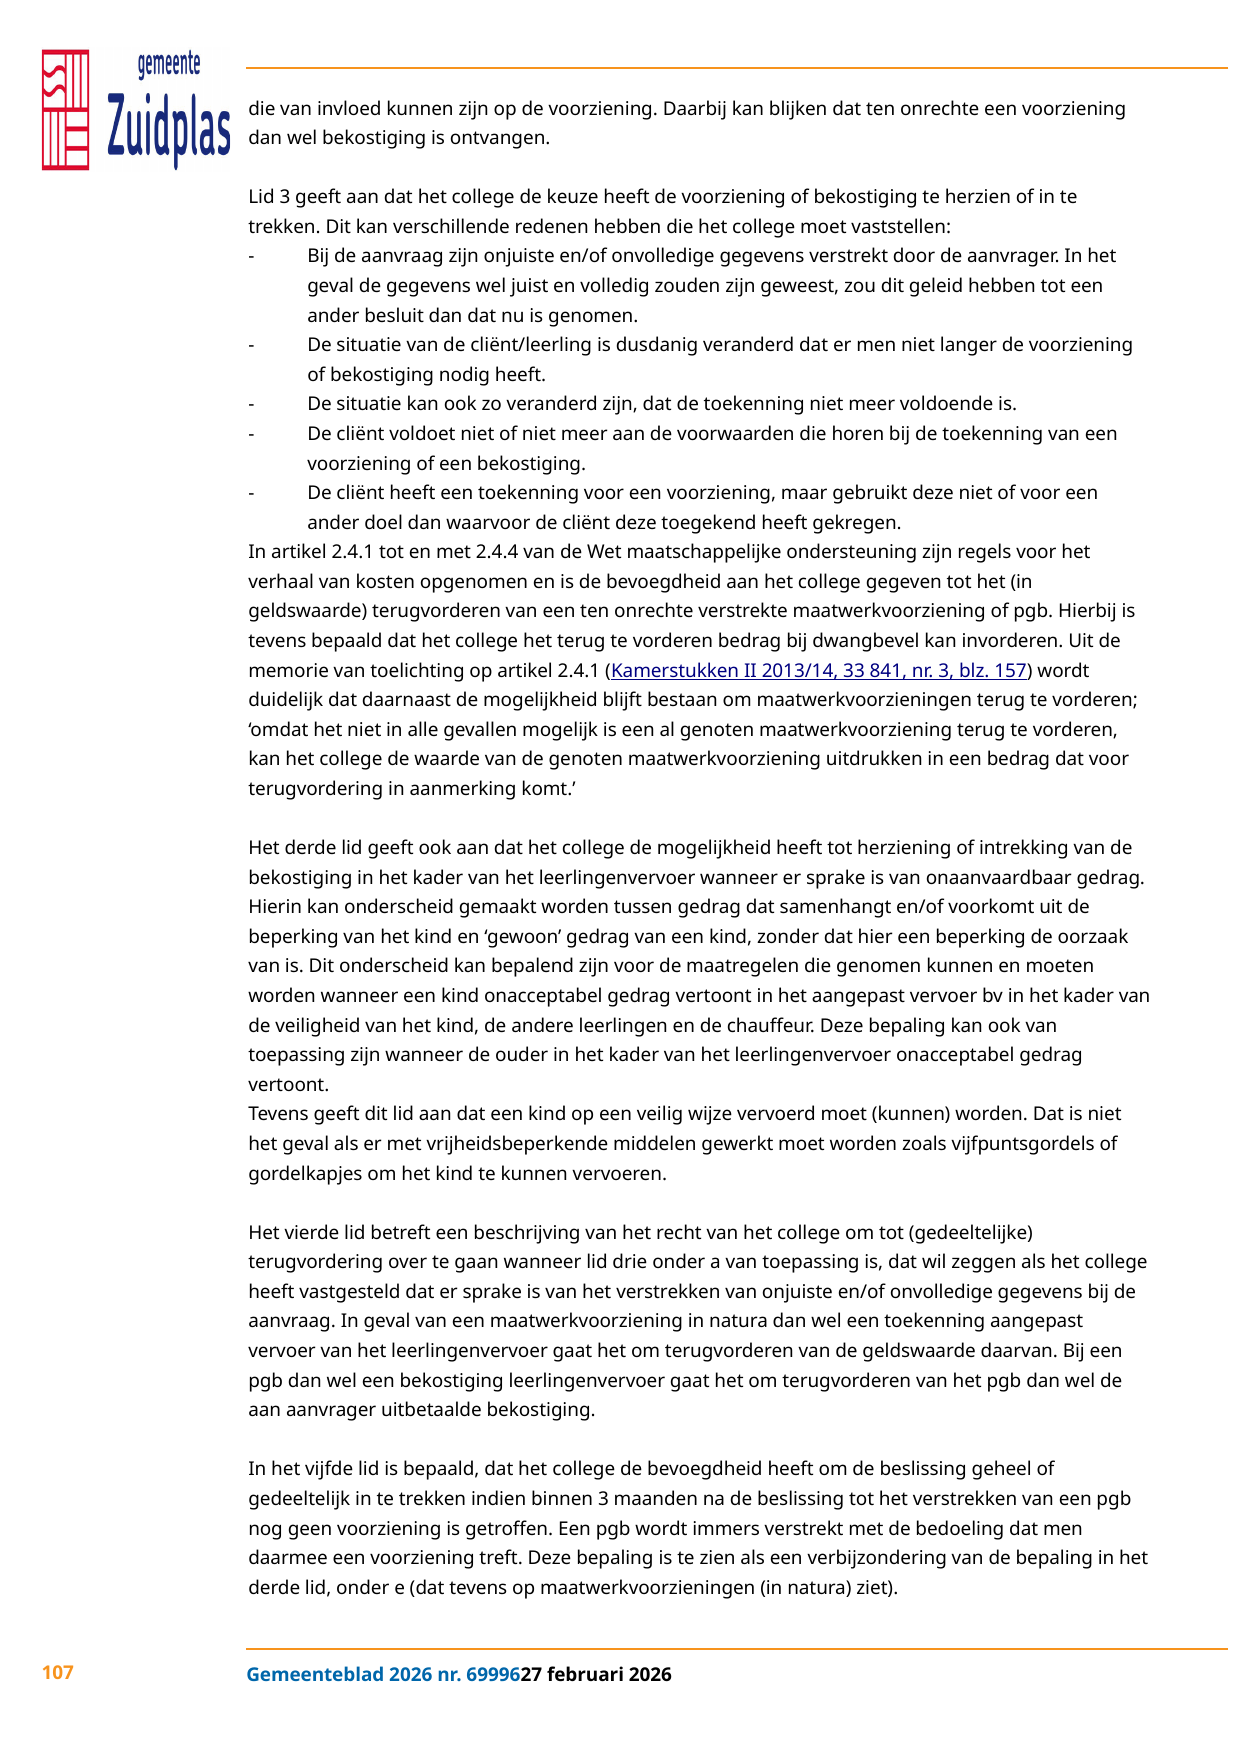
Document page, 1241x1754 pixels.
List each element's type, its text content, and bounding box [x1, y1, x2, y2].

list De cliënt heeft een toekenning voor een voorziening, maar gebruikt deze niet of voor een ander doel dan waarvoor de cliënt deze toegekend heeft gekregen. [248, 479, 1152, 535]
text In artikel 2.4.1 tot en met 2.4.4 van de Wet maatschappelijke ondersteuning zijn regels voor het verhaal van kosten opgenomen en is de bevoegdheid aan het college gegeven tot het (in geldswaarde) terugvorderen van een ten onrechte verstrekte maatwerkvoorziening of pgb. Hierbij is tevens bepaald dat het college het terug te vorderen bedrag bij dwangbevel kan invorderen. Uit de memorie van toelichting op artikel 2.4.1 (Kamerstukken II 2013/14, 33 841, nr. 3, blz. 157) wordt duidelijk dat daarnaast de mogelijkheid blijft bestaan om maatwerkvoorzieningen terug te vorderen; ‘omdat het niet in alle gevallen mogelijk is een al genoten maatwerkvoorziening terug te vorderen, kan het college de waarde van de genoten maatwerkvoorziening uitdrukken in een bedrag dat voor terugvordering in aanmerking komt.’ [248, 538, 1152, 801]
text Tevens geeft dit lid aan dat een kind op een veilig wijze vervoerd moet (kunnen) worden. Dat is niet het geval als er met vrijheidsbeperkende middelen gewerkt moet worden zoals vijfpuntsgordels of gordelkapjes om het kind te kunnen vervoeren. [248, 1101, 1152, 1186]
text Lid 3 geeft aan dat het college de keuze heeft de voorziening of bekostiging te herzien of in te trekken. Dit kan verschillende redenen hebben die het college moet vaststellen: [248, 183, 1152, 239]
list De situatie van de cliënt/leerling is dusdanig veranderd dat er men niet langer de voorziening of bekostiging nodig heeft. [248, 331, 1152, 387]
text Het derde lid geeft ook aan dat het college de mogelijkheid heeft tot herziening of intrekking van de bekostiging in het kader van het leerlingenvervoer wanneer er sprake is van onaanvaardbaar gedrag. Hierin kan onderscheid gemaakt worden tussen gedrag dat samenhangt en/of voorkomt uit de beperking van het kind en ‘gewoon’ gedrag van een kind, zonder dat hier een beperking de oorzaak van is. Dit onderscheid kan bepalend zijn voor de maatregelen die genomen kunnen en moeten worden wanneer een kind onacceptabel gedrag vertoont in het aangepast vervoer bv in het kader van de veiligheid van het kind, de andere leerlingen en de chauffeur. Deze bepaling kan ook van toepassing zijn wanneer de ouder in het kader van het leerlingenvervoer onacceptabel gedrag vertoont. [248, 834, 1152, 1097]
text die van invloed kunnen zijn op de voorziening. Daarbij kan blijken dat ten onrechte een voorziening dan wel bekostiging is ontvangen. [248, 95, 1152, 150]
text Het vierde lid betreft een beschrijving van het recht van het college om tot (gedeeltelijke) terugvordering over te gaan wanneer lid drie onder a van toepassing is, dat wil zeggen als het college heeft vastgesteld dat er sprake is van het verstrekken van onjuiste en/of onvolledige gegevens bij de aanvraag. In geval van een maatwerkvoorziening in natura dan wel een toekenning aangepast vervoer van het leerlingenvervoer gaat het om terugvorderen van de geldswaarde daarvan. Bij een pgb dan wel een bekostiging leerlingenvervoer gaat het om terugvorderen van het pgb dan wel de aan aanvrager uitbetaalde bekostiging. [248, 1219, 1152, 1422]
picture [41, 47, 231, 172]
list De cliënt voldoet niet of niet meer aan de voorwaarden die horen bij de toekenning van een voorziening of een bekostiging. [248, 420, 1152, 476]
list De situatie kan ook zo veranderd zijn, dat de toekenning niet meer voldoende is. [248, 391, 1152, 416]
text In het vijfde lid is bepaald, dat het college de bevoegdheid heeft om de beslissing geheel of gedeeltelijk in te trekken indien binnen 3 maanden na de beslissing tot het verstrekken van een pgb nog geen voorziening is getroffen. Een pgb wordt immers verstrekt met de bedoeling dat men daarmee een voorziening treft. Deze bepaling is te zien als een verbijzondering van de bepaling in het derde lid, onder e (dat tevens op maatwerkvoorzieningen (in natura) ziet). [248, 1456, 1152, 1600]
list Bij de aanvraag zijn onjuiste en/of onvolledige gegevens verstrekt door de aanvrager. In het geval de gegevens wel juist en volledig zouden zijn geweest, zou dit geleid hebben tot een ander besluit dan dat nu is genomen. [248, 243, 1152, 328]
